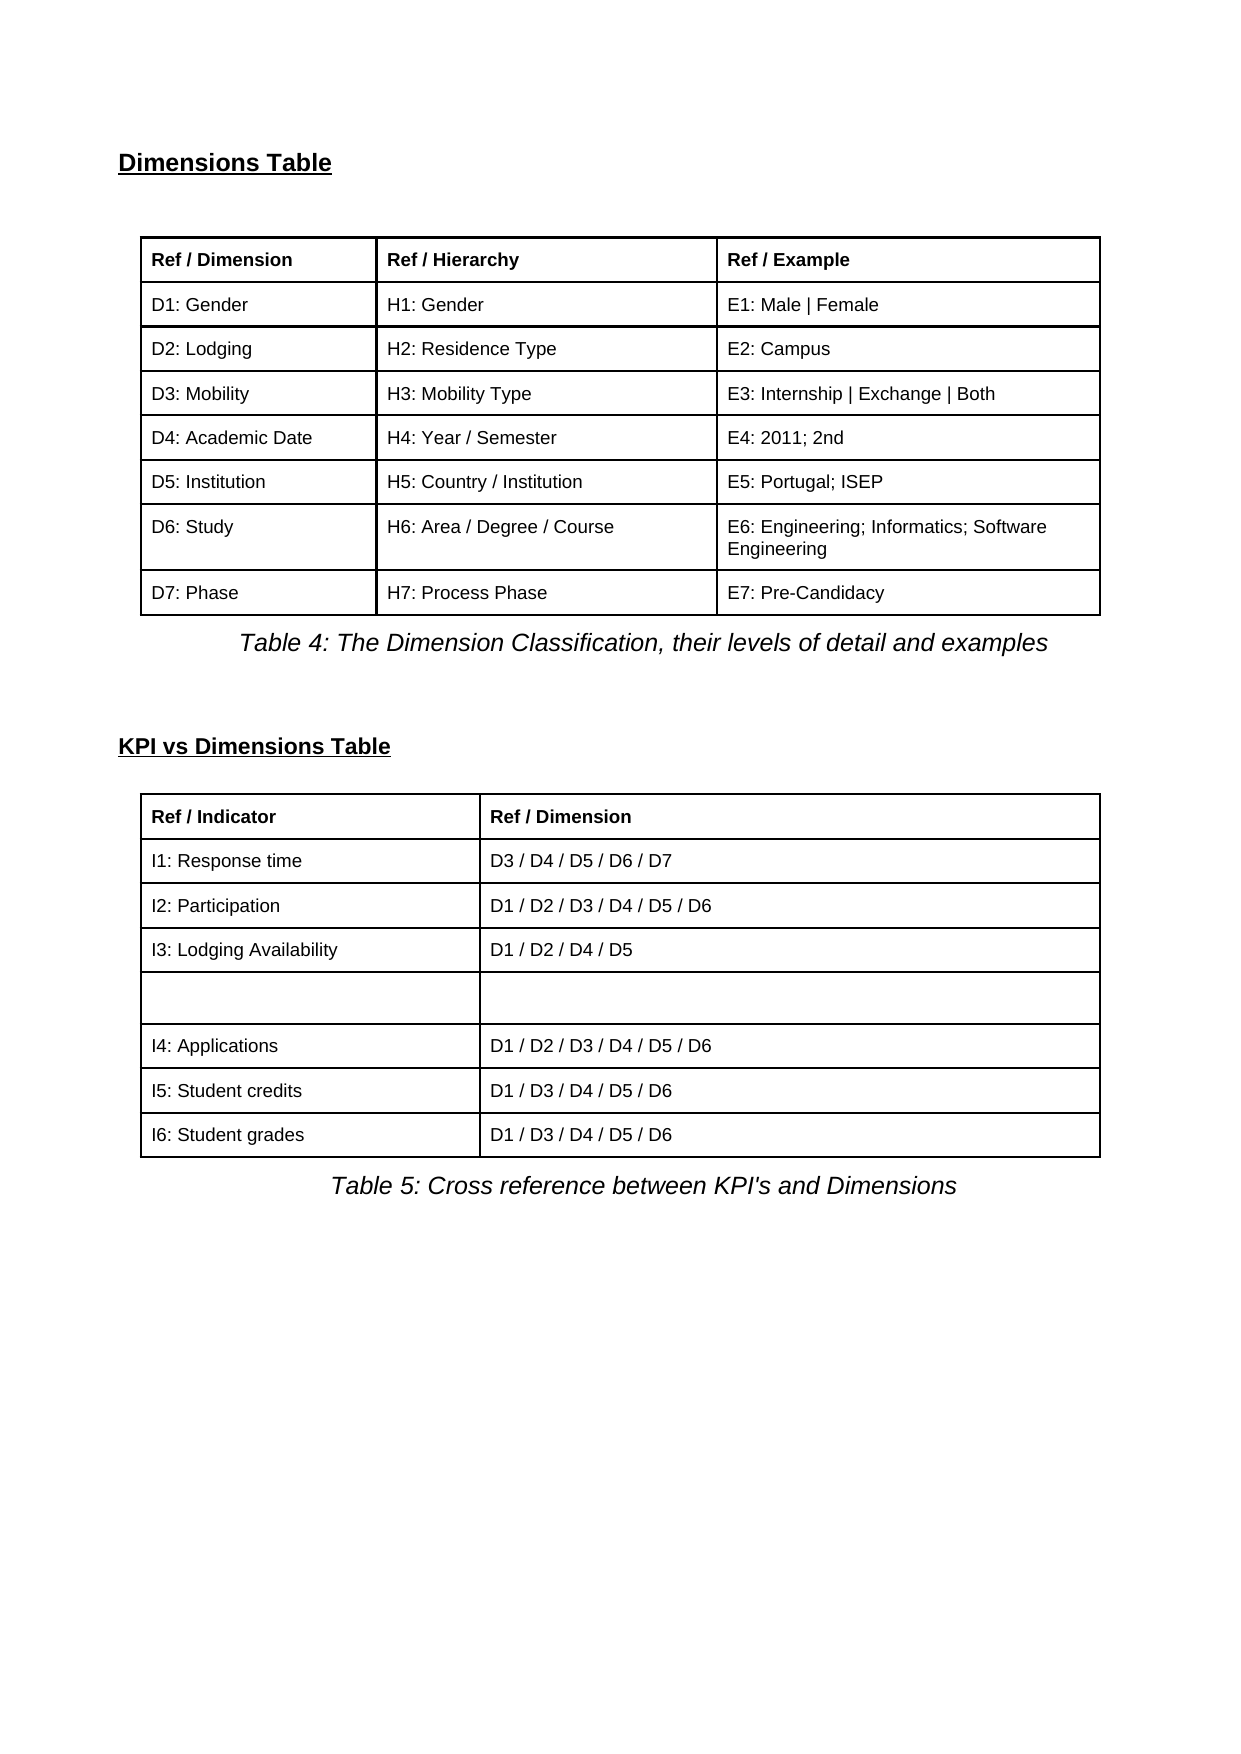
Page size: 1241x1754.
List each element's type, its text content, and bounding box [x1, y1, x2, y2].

text Table 4: The Dimension Classification, their levels of detail and examples [118, 628, 1122, 657]
table_cell H7: Process Phase [378, 571, 716, 614]
table_cell D3 / D4 / D5 / D6 / D7 [481, 840, 1099, 882]
table_cell [142, 973, 479, 1023]
table_cell H3: Mobility Type [378, 372, 716, 414]
table_cell D1 / D3 / D4 / D5 / D6 [481, 1114, 1099, 1156]
table_cell D1 / D2 / D3 / D4 / D5 / D6 [481, 1025, 1099, 1067]
table_cell D7: Phase [142, 571, 375, 614]
table_cell I6: Student grades [142, 1114, 479, 1156]
table_cell D3: Mobility [142, 372, 375, 414]
table_cell D1 / D3 / D4 / D5 / D6 [481, 1069, 1099, 1112]
table_cell E2: Campus [718, 328, 1099, 370]
table_cell E3: Internship | Exchange | Both [718, 372, 1099, 414]
table_cell D1 / D2 / D3 / D4 / D5 / D6 [481, 884, 1099, 927]
table_cell E5: Portugal; ISEP [718, 461, 1099, 503]
table_cell H4: Year / Semester [378, 416, 716, 459]
text Dimensions Table [118, 148, 1122, 177]
table_cell H6: Area / Degree / Course [378, 505, 716, 569]
table_cell I5: Student credits [142, 1069, 479, 1112]
table_cell E7: Pre-Candidacy [718, 571, 1099, 614]
table_cell I2: Participation [142, 884, 479, 927]
table_cell D1 / D2 / D4 / D5 [481, 929, 1099, 971]
table_cell H5: Country / Institution [378, 461, 716, 503]
table_cell I1: Response time [142, 840, 479, 882]
table_cell D2: Lodging [142, 328, 375, 370]
table_cell D4: Academic Date [142, 416, 375, 459]
table_cell D6: Study [142, 505, 375, 569]
table_cell I4: Applications [142, 1025, 479, 1067]
table_cell D1: Gender [142, 283, 375, 325]
text KPI vs Dimensions Table [118, 733, 1122, 759]
table_cell D5: Institution [142, 461, 375, 503]
table_cell H2: Residence Type [378, 328, 716, 370]
table_cell E4: 2011; 2nd [718, 416, 1099, 459]
table_header Ref / Dimension [142, 239, 375, 281]
table_cell [481, 973, 1099, 1023]
table_cell H1: Gender [378, 283, 716, 325]
table_cell E6: Engineering; Informatics; Software Engineering [718, 505, 1099, 569]
table_cell E1: Male | Female [718, 283, 1099, 325]
table_header Ref / Example [718, 239, 1099, 281]
table_cell I3: Lodging Availability [142, 929, 479, 971]
table_header Ref / Indicator [142, 795, 479, 838]
table_header Ref / Dimension [481, 795, 1099, 838]
text Table 5: Cross reference between KPI's and Dimensions [118, 1171, 1122, 1199]
table_header Ref / Hierarchy [378, 239, 716, 281]
